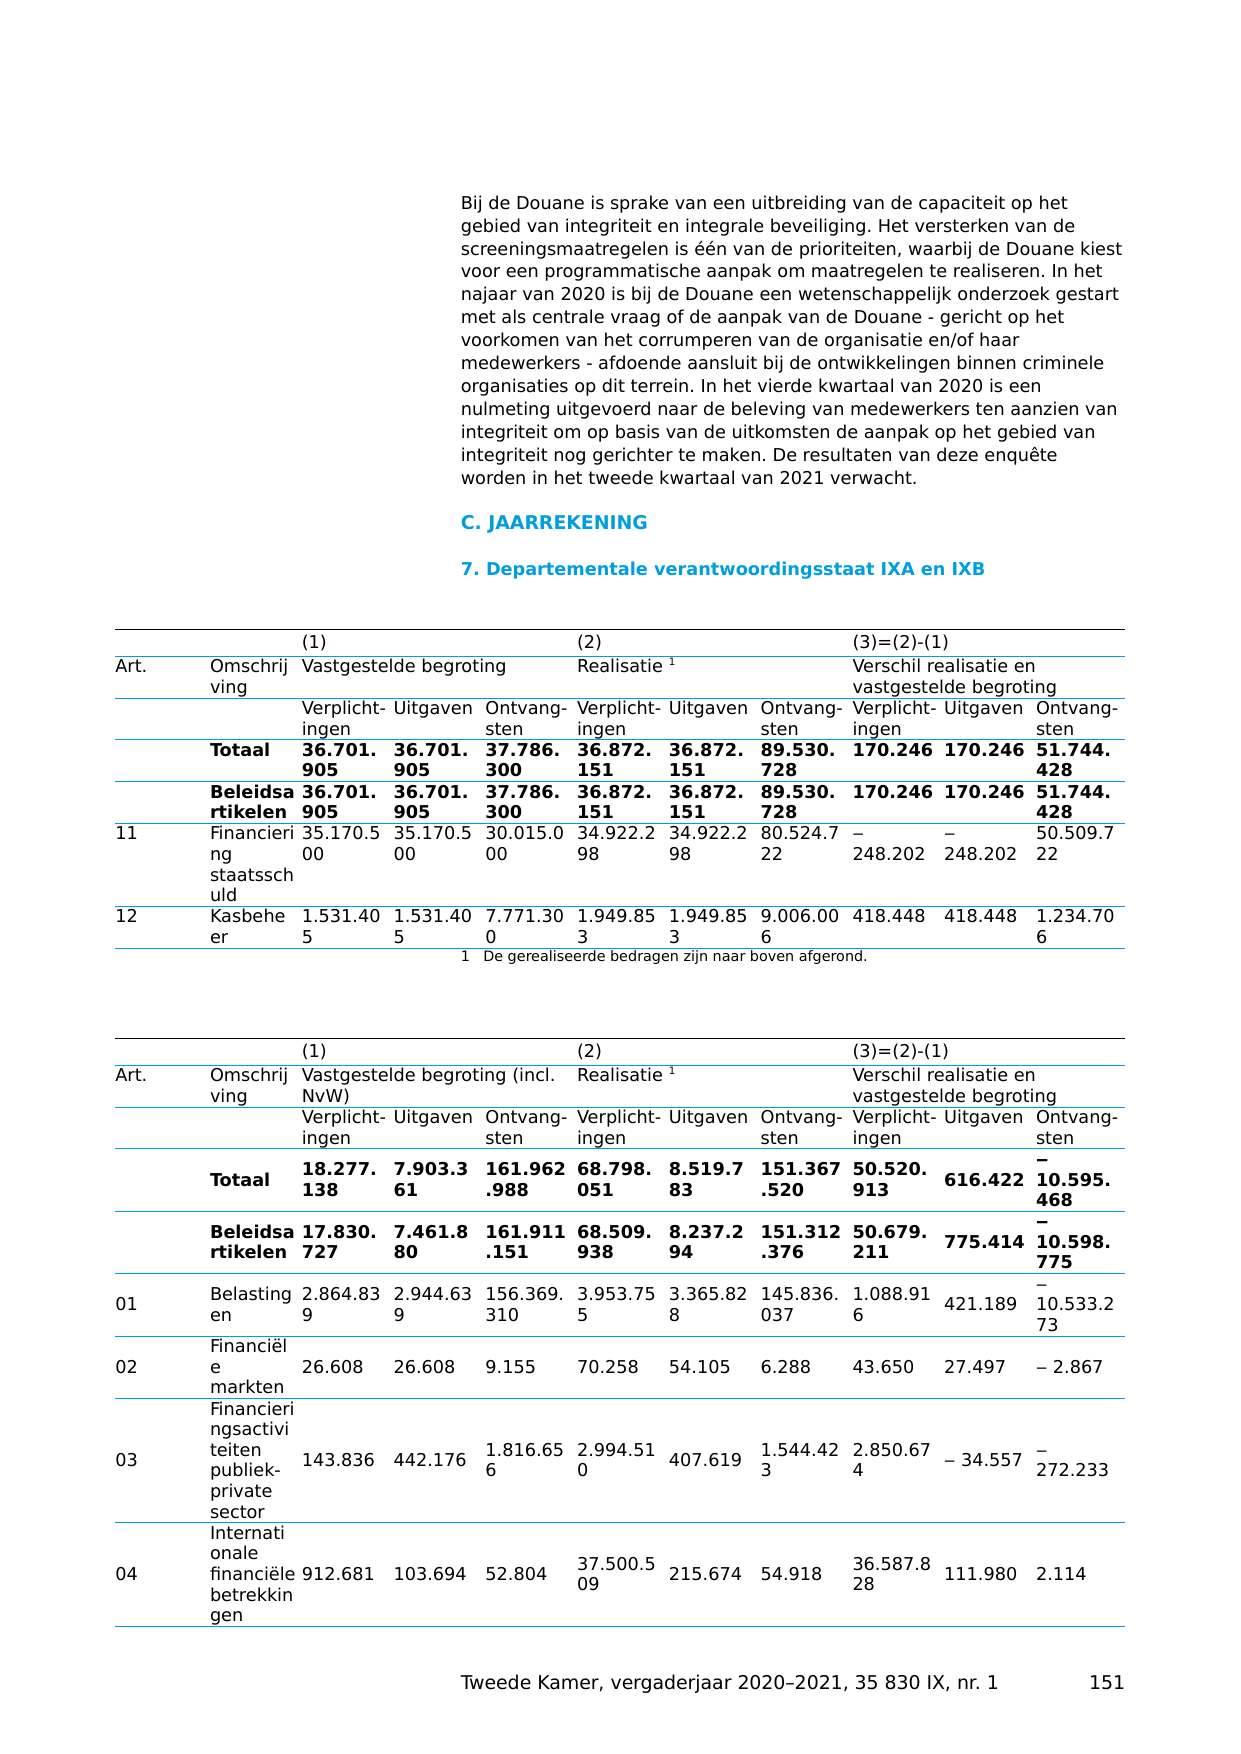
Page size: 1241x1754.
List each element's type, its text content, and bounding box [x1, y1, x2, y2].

table_cell Financiering staatsschuld [207, 824, 299, 906]
table_cell 103.694 [390, 1523, 482, 1626]
table_cell 68.798.051 [574, 1149, 666, 1211]
table_cell Belastingen [207, 1274, 299, 1336]
table_cell 51.744.428 [1033, 740, 1125, 781]
table_cell 18.277.138 [299, 1149, 390, 1211]
table_cell 50.509.722 [1033, 824, 1125, 906]
table_cell 9.155 [482, 1337, 574, 1398]
table_cell 156.369.310 [482, 1274, 574, 1336]
table_cell 37.786.300 [482, 740, 574, 781]
table_cell 36.701.905 [390, 782, 482, 823]
table_cell 34.922.298 [666, 824, 757, 906]
table_cell 7.461.880 [390, 1212, 482, 1273]
table_cell ‒ 10.533.273 [1033, 1274, 1125, 1336]
table_cell 02 [115, 1337, 207, 1398]
table_cell 01 [115, 1274, 207, 1336]
table_cell (3)=(2)-(1) [849, 630, 1125, 656]
table_cell 912.681 [299, 1523, 390, 1626]
table_cell (1) [299, 630, 574, 656]
table_cell [115, 1108, 207, 1148]
table_cell Beleidsartikelen [207, 1212, 299, 1273]
table_header Tabel 53 Departementale verantwoordingsstaat 2020 van het Ministerie van Financiën (IXB) (Bedragen x € 1.000)12 [115, 990, 1125, 1038]
table_cell Totaal [207, 740, 299, 781]
table_cell 35.170.500 [299, 824, 390, 906]
table_cell [115, 782, 207, 823]
title 7. Departementale verantwoordingsstaat IXA en IXB [461, 557, 1125, 580]
table_cell 36.701.905 [299, 782, 390, 823]
table_cell 27.497 [941, 1337, 1033, 1398]
table_cell 36.701.905 [390, 740, 482, 781]
table_cell Verschil realisatie en vastgestelde begroting [849, 657, 1125, 697]
table_cell ‒ 2.867 [1033, 1337, 1125, 1398]
table_cell ‒ 248.202 [849, 824, 941, 906]
table_cell 2.850.674 [849, 1399, 941, 1522]
table_cell (3)=(2)-(1) [849, 1039, 1125, 1065]
table_cell 111.980 [941, 1523, 1033, 1626]
table_cell ‒ 248.202 [941, 824, 1033, 906]
table_cell Omschrijving [207, 657, 299, 697]
table_cell 161.962.988 [482, 1149, 574, 1211]
table_cell [207, 1108, 299, 1148]
table_cell 89.530.728 [758, 782, 849, 823]
table_cell Totaal [207, 1149, 299, 1211]
table_cell 51.744.428 [1033, 782, 1125, 823]
table_cell 36.587.828 [849, 1523, 941, 1626]
table_cell [115, 699, 207, 739]
table_cell 11 [115, 824, 207, 906]
table_cell Verplicht-ingen [849, 699, 941, 739]
table_cell 1.531.405 [390, 907, 482, 948]
table_cell 36.872.151 [666, 782, 757, 823]
table_cell 6.288 [758, 1337, 849, 1398]
table_cell [207, 1039, 299, 1065]
table_cell Uitgaven [941, 1108, 1033, 1148]
table_cell 1.088.916 [849, 1274, 941, 1336]
table_cell 616.422 [941, 1149, 1033, 1211]
table_cell Ontvang-sten [482, 699, 574, 739]
table_cell 7.903.361 [390, 1149, 482, 1211]
table_cell 170.246 [849, 740, 941, 781]
table_cell ‒ 272.233 [1033, 1399, 1125, 1522]
table_cell 8.237.294 [666, 1212, 757, 1273]
table_cell 775.414 [941, 1212, 1033, 1273]
table_cell 2.864.839 [299, 1274, 390, 1336]
table_cell Ontvang-sten [758, 699, 849, 739]
table_cell 52.804 [482, 1523, 574, 1626]
table_cell Financiële markten [207, 1337, 299, 1398]
table_cell 151.312.376 [758, 1212, 849, 1273]
table_cell 04 [115, 1523, 207, 1626]
table_cell 418.448 [941, 907, 1033, 948]
table_cell 36.872.151 [666, 740, 757, 781]
table_cell 442.176 [390, 1399, 482, 1522]
table_header Tabel 52 Departementale verantwoordingsstaat 2020 Nationale Schuld (IXA) (Bedragen x € 1.000)1 [115, 604, 1125, 629]
table_cell Omschrijving [207, 1066, 299, 1107]
table_cell Vastgestelde begroting [299, 657, 574, 697]
table_cell 36.872.151 [574, 782, 666, 823]
table_cell 3.953.755 [574, 1274, 666, 1336]
table_cell 68.509.938 [574, 1212, 666, 1273]
table_cell 1.949.853 [574, 907, 666, 948]
table_cell [115, 1039, 207, 1065]
table_cell Financieringsactiviteiten publiek-private sector [207, 1399, 299, 1522]
table_cell [115, 1149, 207, 1211]
table_cell 54.105 [666, 1337, 757, 1398]
table_cell 418.448 [849, 907, 941, 948]
table_cell 26.608 [299, 1337, 390, 1398]
table_cell 36.872.151 [574, 740, 666, 781]
table_cell 170.246 [849, 782, 941, 823]
table_cell [207, 699, 299, 739]
table_cell 03 [115, 1399, 207, 1522]
table_cell 2.994.510 [574, 1399, 666, 1522]
table_cell Verplicht-ingen [299, 699, 390, 739]
table_cell [207, 630, 299, 656]
table_cell [115, 630, 207, 656]
table_cell Ontvang-sten [758, 1108, 849, 1148]
table_cell 170.246 [941, 740, 1033, 781]
table_cell 1.949.853 [666, 907, 757, 948]
table_cell 215.674 [666, 1523, 757, 1626]
table_cell Vastgestelde begroting (incl. NvW) [299, 1066, 574, 1107]
table_cell Uitgaven [666, 1108, 757, 1148]
table_cell 34.922.298 [574, 824, 666, 906]
table_cell Verplicht-ingen [574, 1108, 666, 1148]
table_cell 80.524.722 [758, 824, 849, 906]
table_cell 145.836.037 [758, 1274, 849, 1336]
table_cell Uitgaven [390, 1108, 482, 1148]
table_cell 407.619 [666, 1399, 757, 1522]
table_cell 17.830.727 [299, 1212, 390, 1273]
table_cell ‒ 34.557 [941, 1399, 1033, 1522]
table_cell 26.608 [390, 1337, 482, 1398]
table_cell 8.519.783 [666, 1149, 757, 1211]
table_cell 3.365.828 [666, 1274, 757, 1336]
table_cell 37.786.300 [482, 782, 574, 823]
table_cell 35.170.500 [390, 824, 482, 906]
table_cell 50.520.913 [849, 1149, 941, 1211]
list De gerealiseerde bedragen zijn naar boven afgerond. [461, 949, 1125, 965]
text Bij de Douane is sprake van een uitbreiding van de capaciteit op het gebied van integriteit en integrale beveiliging. Het versterken van de screeningsmaatregelen is één van de prioriteiten, waarbij de Douane kiest voor een programmatische aanpak om maatregelen te realiseren. In het najaar van 2020 is bij de Douane een wetenschappelijk onderzoek gestart met als centrale vraag of de aanpak van de Douane - gericht op het voorkomen van het corrumperen van de organisatie en/of haar medewerkers - afdoende aansluit bij de ontwikkelingen binnen criminele organisaties op dit terrein. In het vierde kwartaal van 2020 is een nulmeting uitgevoerd naar de beleving van medewerkers ten aanzien van integriteit om op basis van de uitkomsten de aanpak op het gebied van integriteit nog gerichter te maken. De resultaten van deze enquête worden in het tweede kwartaal van 2021 verwacht. [461, 191, 1125, 489]
table_cell (1) [299, 1039, 574, 1065]
table_cell 170.246 [941, 782, 1033, 823]
table_cell Uitgaven [666, 699, 757, 739]
table_cell 421.189 [941, 1274, 1033, 1336]
table_cell 9.006.006 [758, 907, 849, 948]
table_cell ‒ 10.598.775 [1033, 1212, 1125, 1273]
table_cell Art. [115, 657, 207, 697]
table_cell 161.911.151 [482, 1212, 574, 1273]
table_cell Ontvang-sten [1033, 699, 1125, 739]
table_cell Kasbeheer [207, 907, 299, 948]
table_cell Verplicht-ingen [299, 1108, 390, 1148]
table_cell 50.679.211 [849, 1212, 941, 1273]
table_cell 1.531.405 [299, 907, 390, 948]
table_cell 7.771.300 [482, 907, 574, 948]
table_cell Verplicht-ingen [574, 699, 666, 739]
table_cell 30.015.000 [482, 824, 574, 906]
table_cell Internationale financiële betrekkingen [207, 1523, 299, 1626]
table_cell Beleidsartikelen [207, 782, 299, 823]
table_cell Ontvang-sten [1033, 1108, 1125, 1148]
table_cell 37.500.509 [574, 1523, 666, 1626]
table_cell 1.234.706 [1033, 907, 1125, 948]
table_cell 1.816.656 [482, 1399, 574, 1522]
table_cell [115, 1212, 207, 1273]
table_cell 12 [115, 907, 207, 948]
table_cell 43.650 [849, 1337, 941, 1398]
table_cell 36.701.905 [299, 740, 390, 781]
table_cell 54.918 [758, 1523, 849, 1626]
table_cell Art. [115, 1066, 207, 1107]
table_cell 2.944.639 [390, 1274, 482, 1336]
table_cell Verschil realisatie en vastgestelde begroting [849, 1066, 1125, 1107]
table_cell Realisatie 1 [574, 657, 849, 697]
table_cell 1.544.423 [758, 1399, 849, 1522]
table_cell Realisatie 1 [574, 1066, 849, 1107]
table_cell 151.367.520 [758, 1149, 849, 1211]
table_cell (2) [574, 1039, 849, 1065]
table_cell 89.530.728 [758, 740, 849, 781]
table_cell 143.836 [299, 1399, 390, 1522]
table_cell Uitgaven [390, 699, 482, 739]
table_cell 2.114 [1033, 1523, 1125, 1626]
table_cell Verplicht-ingen [849, 1108, 941, 1148]
table_cell (2) [574, 630, 849, 656]
title C. Jaarrekening [461, 512, 1125, 533]
table_cell ‒ 10.595.468 [1033, 1149, 1125, 1211]
table_cell 70.258 [574, 1337, 666, 1398]
table_cell Uitgaven [941, 699, 1033, 739]
table_cell Ontvang-sten [482, 1108, 574, 1148]
table_cell [115, 740, 207, 781]
